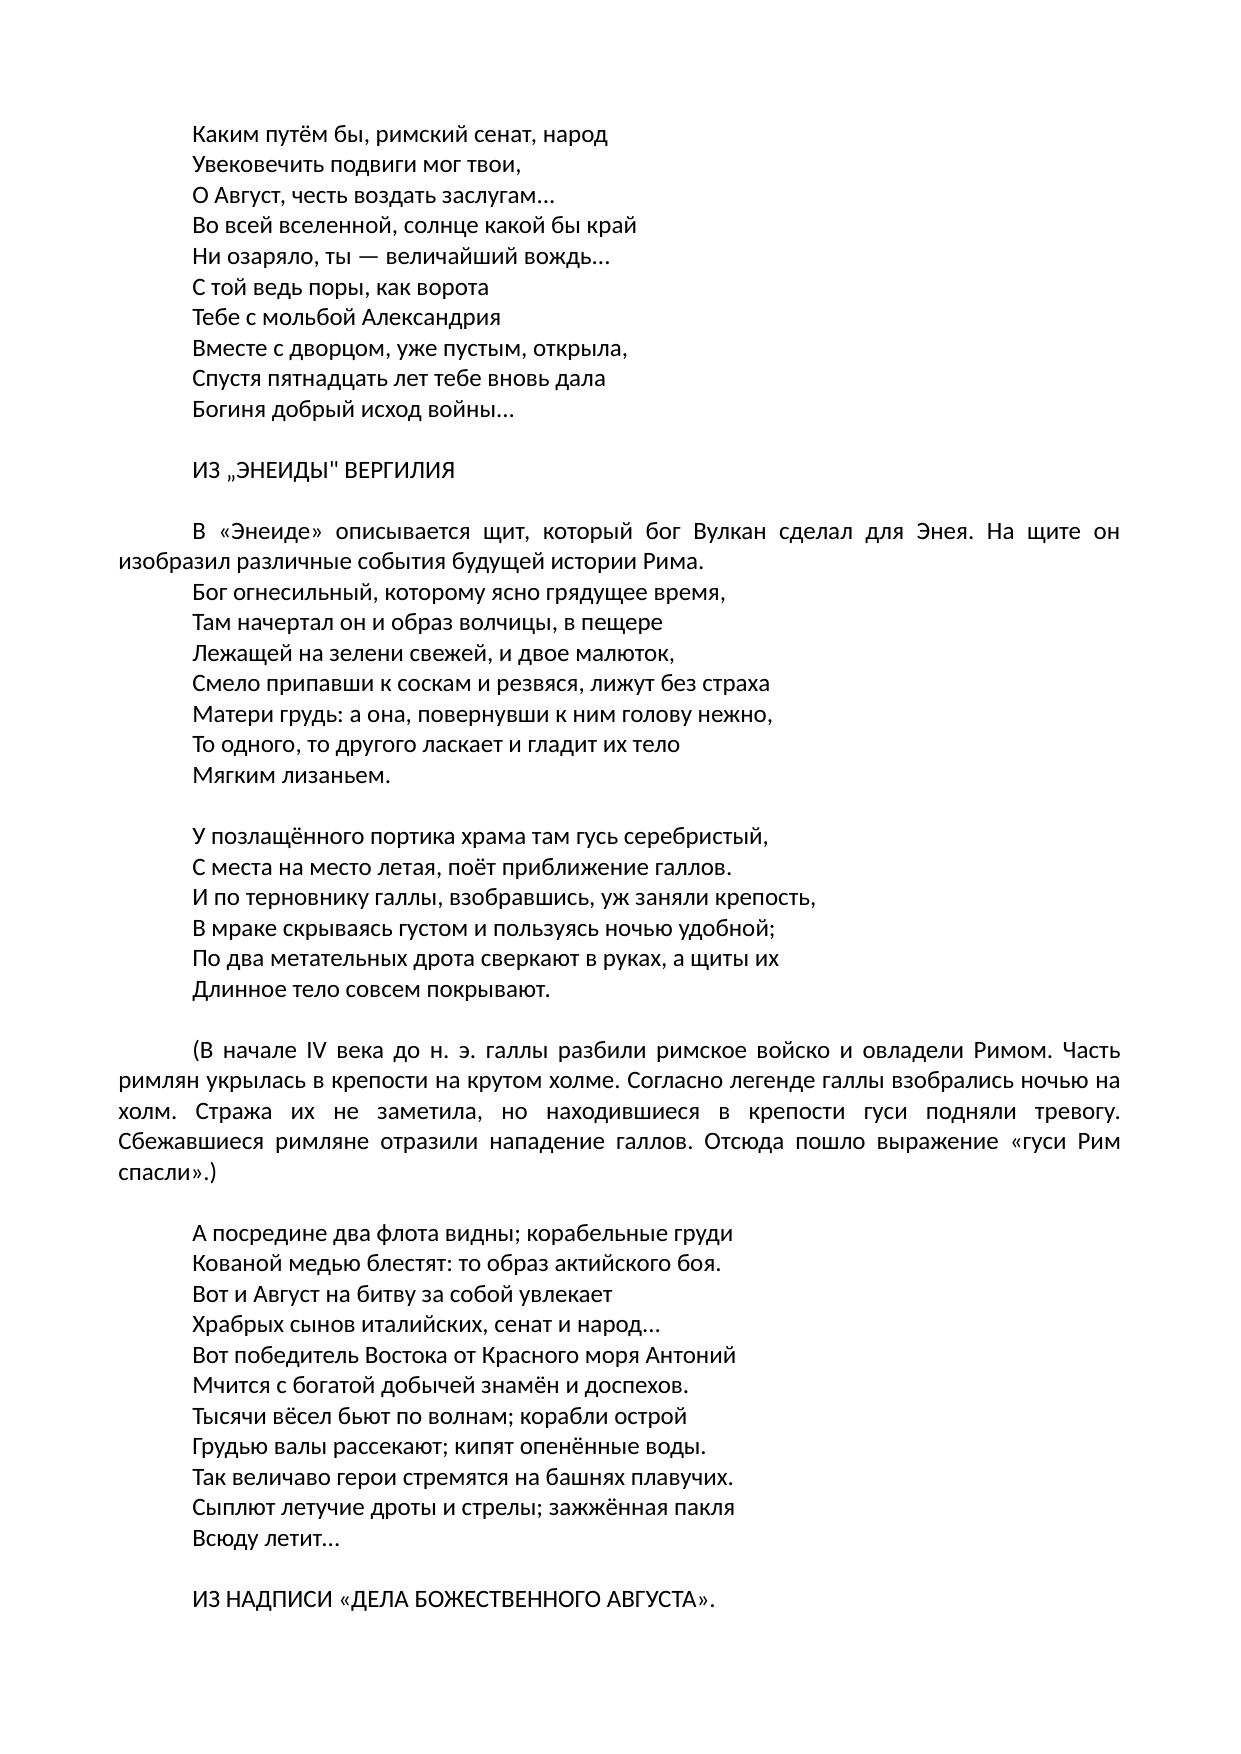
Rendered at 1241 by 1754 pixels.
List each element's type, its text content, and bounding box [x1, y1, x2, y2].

text Вот и Август на битву за собой увлекает [118, 1278, 1122, 1308]
text Сыплют летучие дроты и стрелы; зажжённая пакля [118, 1492, 1122, 1522]
text Храбрых сынов италийских, сенат и народ... [118, 1308, 1122, 1339]
text С той ведь поры, как ворота [118, 271, 1122, 301]
text Матери грудь: а она, повернувши к ним голову нежно, [118, 698, 1122, 728]
text Лежащей на зелени свежей, и двое малюток, [118, 637, 1122, 667]
text Тебе с мольбой Александрия [118, 301, 1122, 332]
text Вот победитель Востока от Красного моря Антоний [118, 1339, 1122, 1369]
text Спустя пятнадцать лет тебе вновь дала [118, 362, 1122, 393]
text Тысячи вёсел бьют по волнам; корабли острой [118, 1400, 1122, 1431]
text Во всей вселенной, солнце какой бы край [118, 210, 1122, 240]
text А посредине два флота видны; корабельные груди [118, 1217, 1122, 1247]
text Кованой медью блестят: то образ актийского боя. [118, 1247, 1122, 1278]
text И по терновнику галлы, взобравшись, уж заняли крепость, [118, 881, 1122, 912]
text Грудью валы рассекают; кипят опенённые воды. [118, 1431, 1122, 1461]
text Смело припавши к соскам и резвяся, лижут без страха [118, 667, 1122, 698]
text ИЗ НАДПИСИ «ДЕЛА БОЖЕСТВЕННОГО АВГУСТА». [118, 1583, 1122, 1614]
text О Август, честь воздать заслугам... [118, 179, 1122, 210]
text То одного, то другого ласкает и гладит их тело [118, 728, 1122, 759]
text Каким путём бы, римский сенат, народ [118, 118, 1122, 149]
text По два метательных дрота сверкают в руках, а щиты их [118, 942, 1122, 973]
text Вместе с дворцом, уже пустым, открыла, [118, 332, 1122, 362]
text У позлащённого портика храма там гусь серебристый, [118, 820, 1122, 851]
text Так величаво герои стремятся на башнях плавучих. [118, 1461, 1122, 1492]
text Мягким лизаньем. [118, 759, 1122, 789]
text В мраке скрываясь густом и пользуясь ночью удобной; [118, 912, 1122, 942]
text В «Энеиде» описывается щит, который бог Вулкан сделал для Энея. На щите он изобразил различные события будущей истории Рима. [118, 515, 1122, 576]
text Ни озаряло, ты — величайший вождь... [118, 240, 1122, 271]
text Увековечить подвиги мог твои, [118, 149, 1122, 179]
text Всюду летит... [118, 1522, 1122, 1553]
text Бог огнесильный, которому ясно грядущее время, [118, 576, 1122, 606]
text Там начертал он и образ волчицы, в пещере [118, 606, 1122, 637]
text ИЗ „ЭНЕИДЫ" ВЕРГИЛИЯ [118, 454, 1122, 484]
text Длинное тело совсем покрывают. [118, 973, 1122, 1003]
text (В начале IV века до н. э. галлы разбили римское войско и овладели Римом. Часть римлян укрылась в крепости на крутом холме. Согласно легенде галлы взобрались ночью на холм. Стража их не заметила, но находившиеся в крепости гуси подняли тревогу. Сбежавшиеся римляне отразили нападение галлов. Отсюда пошло выражение «гуси Рим спасли».) [118, 1034, 1122, 1186]
text С места на место летая, поёт приближение галлов. [118, 851, 1122, 881]
text Богиня добрый исход войны... [118, 393, 1122, 423]
text Мчится с богатой добычей знамён и доспехов. [118, 1369, 1122, 1400]
